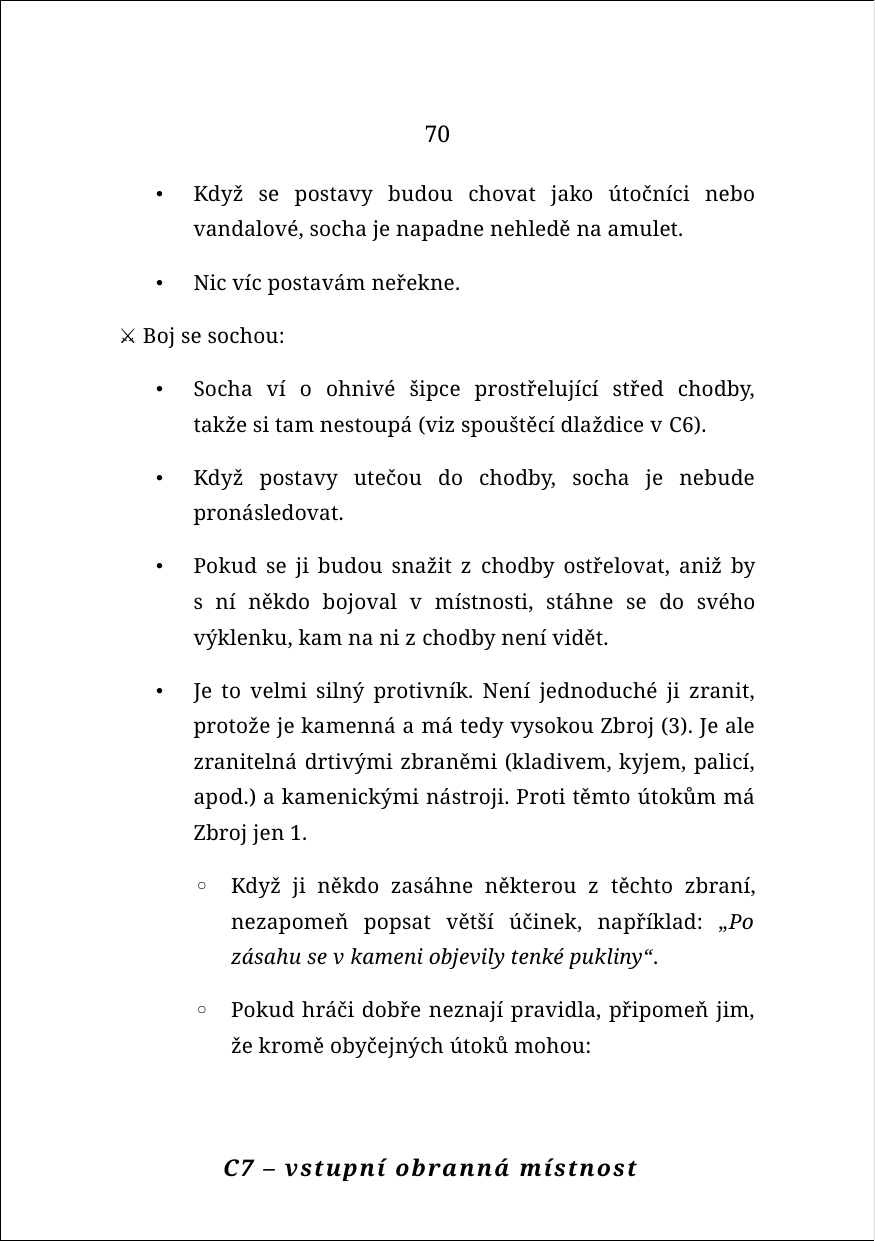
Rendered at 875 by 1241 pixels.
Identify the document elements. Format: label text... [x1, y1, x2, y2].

list Když se postavy budou chovat jako útočníci nebo vandalové, socha je napadne nehledě na amulet. [156, 179, 756, 243]
list Když postavy utečou do chodby, socha je nebude pronásledovat. [156, 463, 756, 527]
list Pokud hráči dobře neznají pravidla, připomeň jim, že kromě obyčejných útoků mohou: [193, 996, 756, 1059]
list Pokud se ji budou snažit z⁠ chodby ostřelovat, aniž by s⁠ ní někdo bojoval v⁠ místnosti, stáhne se do svého výklenku, kam na ni z⁠ chodby není vidět. [156, 552, 756, 651]
list Socha ví o⁠ ohnivé šipce prostřelující střed chodby, takže si tam nestoupá (viz spouštěcí dlaždice v⁠ C6). [156, 374, 756, 438]
list Nic víc postavám neřekne. [156, 268, 756, 296]
list Je to velmi silný protivník. Není jednoduché ji zranit, protože je kamenná a⁠ má tedy vysokou Zbroj (3). Je ale zranitelná drtivými zbraněmi (kladivem, kyjem, palicí, apod.) a⁠ kamenickými nástroji. Proti těmto útokům má Zbroj jen 1. [156, 676, 756, 846]
list Když ji někdo zasáhne některou z⁠ těchto zbraní, nezapomeň popsat větší účinek, například: „Po zásahu se v⁠ kameni objevily tenké pukliny“. [193, 871, 756, 971]
text ⚔ Boj se sochou: [118, 321, 756, 349]
